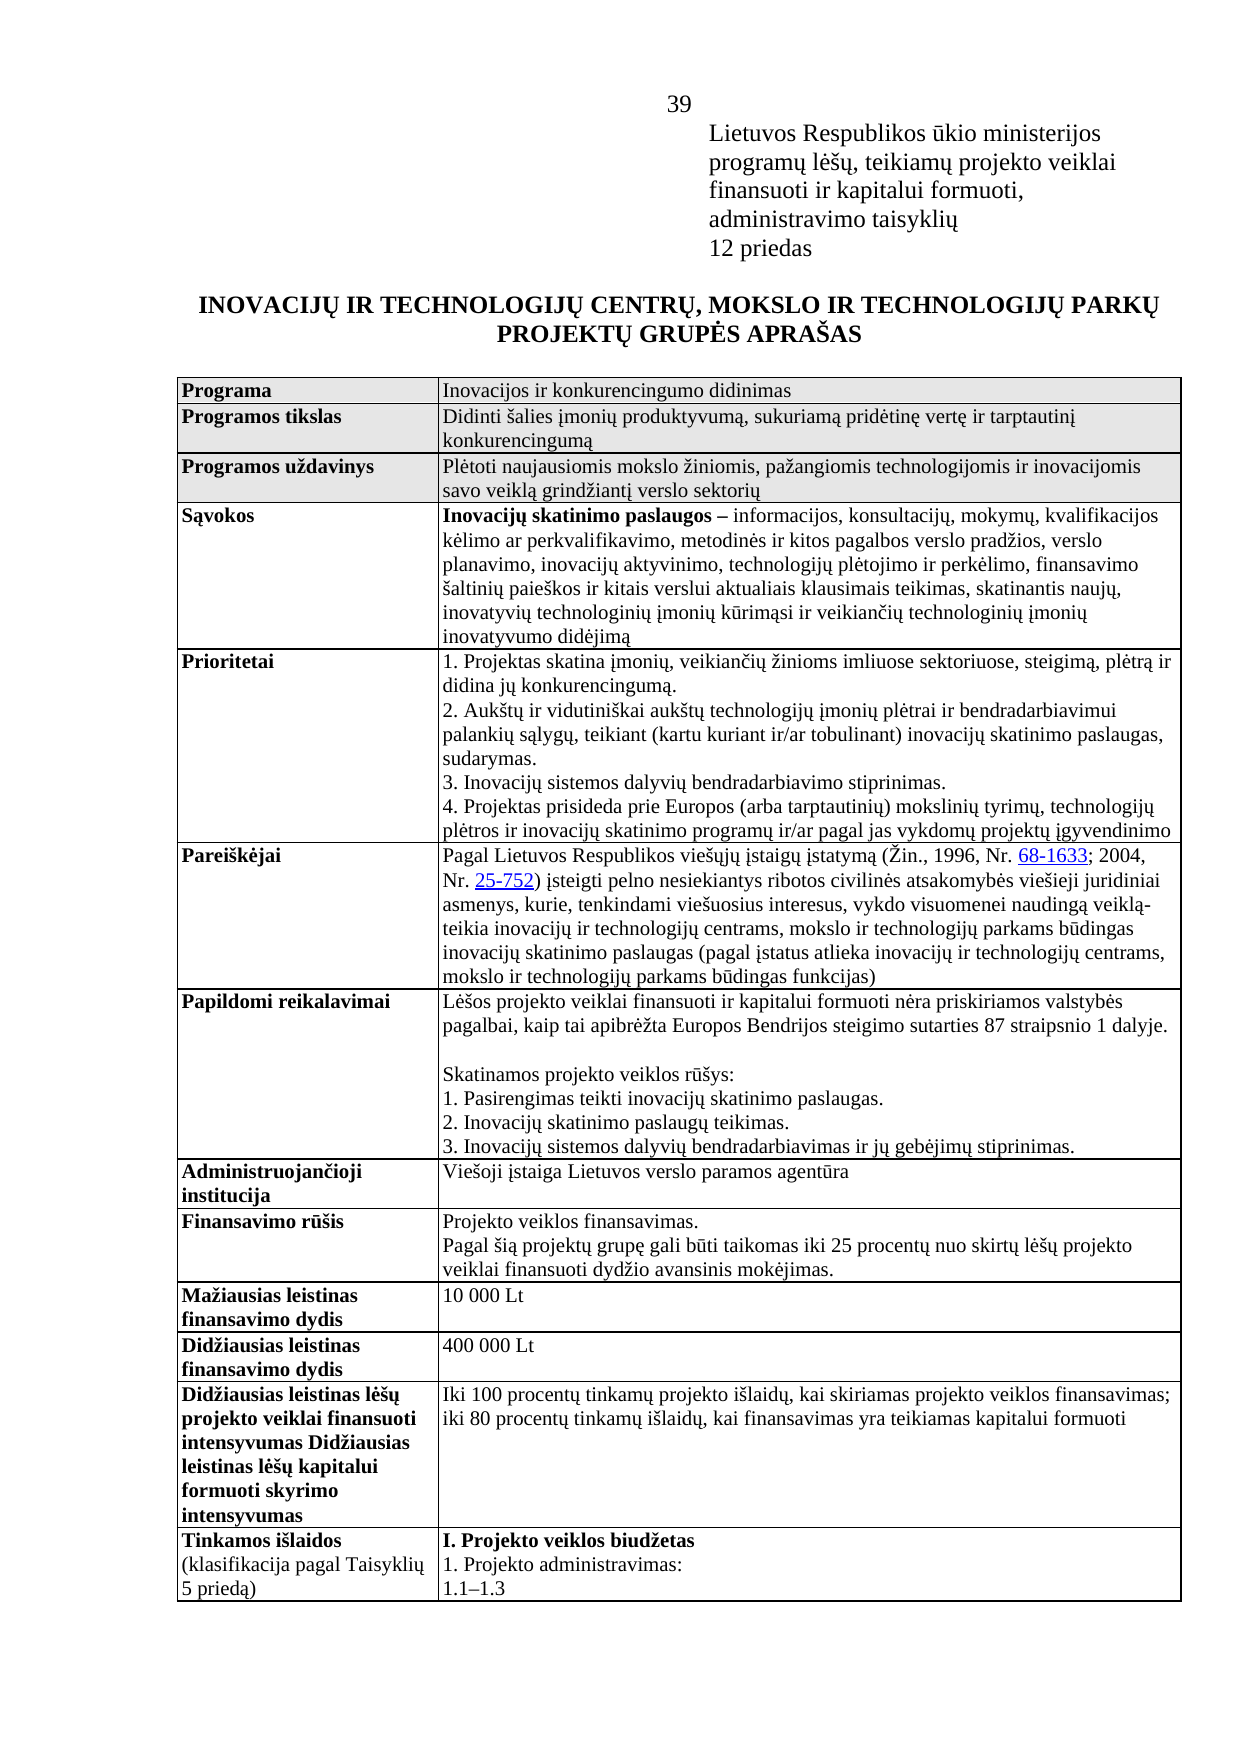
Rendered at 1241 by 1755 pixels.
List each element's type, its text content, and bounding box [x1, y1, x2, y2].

table_cell Finansavimo rūšis [178, 1209, 438, 1281]
table_cell I. Projekto veiklos biudžetas 1. Projekto administravimas: 1.1–1.3 [439, 1528, 1180, 1600]
table_cell Programos uždavinys [178, 454, 438, 502]
table_header Inovacijos ir konkurencingumo didinimas [439, 378, 1180, 402]
table_cell Projekto veiklos finansavimas. Pagal šią projektų grupę gali būti taikomas iki 25 procentų nuo skirtų lėšų projekto veiklai finansuoti dydžio avansinis mokėjimas. [439, 1209, 1180, 1281]
table_cell Prioritetai [178, 650, 438, 842]
table_cell Plėtoti naujausiomis mokslo žiniomis, pažangiomis technologijomis ir inovacijomis savo veiklą grindžiantį verslo sektorių [439, 454, 1180, 502]
table_cell Tinkamos išlaidos (klasifikacija pagal Taisyklių 5 priedą) [178, 1528, 438, 1600]
table_cell Programos tikslas [178, 404, 438, 452]
table_cell 10 000 Lt [439, 1283, 1180, 1331]
text finansuoti ir kapitalui formuoti, [177, 176, 1181, 204]
text administravimo taisyklių [177, 204, 1181, 233]
table_cell Administruojančioji institucija [178, 1160, 438, 1207]
table_cell Viešoji įstaiga Lietuvos verslo paramos agentūra [439, 1160, 1180, 1207]
text INOVACIJŲ IR TECHNOLOGIJŲ CENTRŲ, MOKSLO IR TECHNOLOGIJŲ PARKŲ PROJEKTŲ GRUPĖS APRAŠAS [177, 291, 1181, 348]
text Lietuvos Respublikos ūkio ministerijos [709, 118, 1181, 147]
table_cell Mažiausias leistinas finansavimo dydis [178, 1283, 438, 1331]
table_header Programa [178, 378, 438, 402]
text programų lėšų, teikiamų projekto veiklai [177, 147, 1181, 176]
table_cell Didžiausias leistinas finansavimo dydis [178, 1333, 438, 1381]
table_cell Inovacijų skatinimo paslaugos – informacijos, konsultacijų, mokymų, kvalifikacijos kėlimo ar perkvalifikavimo, metodinės ir kitos pagalbos verslo pradžios, verslo planavimo, inovacijų aktyvinimo, technologijų plėtojimo ir perkėlimo, finansavimo šaltinių paieškos ir kitais verslui aktualiais klausimais teikimas, skatinantis naujų, inovatyvių technologinių įmonių kūrimąsi ir veikiančių technologinių įmonių inovatyvumo didėjimą [439, 503, 1180, 648]
table_cell Sąvokos [178, 503, 438, 648]
table_cell 400 000 Lt [439, 1333, 1180, 1381]
table_cell Pagal Lietuvos Respublikos viešųjų įstaigų įstatymą (Žin., 1996, Nr. 68-1633; 2004, Nr. 25-752) įsteigti pelno nesiekiantys ribotos civilinės atsakomybės viešieji juridiniai asmenys, kurie, tenkindami viešuosius interesus, vykdo visuomenei naudingą veiklą- teikia inovacijų ir technologijų centrams, mokslo ir technologijų parkams būdingas inovacijų skatinimo paslaugas (pagal įstatus atlieka inovacijų ir technologijų centrams, mokslo ir technologijų parkams būdingas funkcijas) [439, 843, 1180, 988]
table_cell Pareiškėjai [178, 843, 438, 988]
table_cell 1. Projektas skatina įmonių, veikiančių žinioms imliuose sektoriuose, steigimą, plėtrą ir didina jų konkurencingumą. 2. Aukštų ir vidutiniškai aukštų technologijų įmonių plėtrai ir bendradarbiavimui palankių sąlygų, teikiant (kartu kuriant ir/ar tobulinant) inovacijų skatinimo paslaugas, sudarymas. 3. Inovacijų sistemos dalyvių bendradarbiavimo stiprinimas. 4. Projektas prisideda prie Europos (arba tarptautinių) mokslinių tyrimų, technologijų plėtros ir inovacijų skatinimo programų ir/ar pagal jas vykdomų projektų įgyvendinimo [439, 650, 1180, 842]
text 12 priedas [177, 233, 1181, 262]
table_cell Papildomi reikalavimai [178, 990, 438, 1158]
table_cell Lėšos projekto veiklai finansuoti ir kapitalui formuoti nėra priskiriamos valstybės pagalbai, kaip tai apibrėžta Europos Bendrijos steigimo sutarties 87 straipsnio 1 dalyje. Skatinamos projekto veiklos rūšys: 1. Pasirengimas teikti inovacijų skatinimo paslaugas. 2. Inovacijų skatinimo paslaugų teikimas. 3. Inovacijų sistemos dalyvių bendradarbiavimas ir jų gebėjimų stiprinimas. [439, 990, 1180, 1158]
table_cell Didžiausias leistinas lėšų projekto veiklai finansuoti intensyvumas Didžiausias leistinas lėšų kapitalui formuoti skyrimo intensyvumas [178, 1382, 438, 1527]
table_cell Iki 100 procentų tinkamų projekto išlaidų, kai skiriamas projekto veiklos finansavimas; iki 80 procentų tinkamų išlaidų, kai finansavimas yra teikiamas kapitalui formuoti [439, 1382, 1180, 1527]
table_cell Didinti šalies įmonių produktyvumą, sukuriamą pridėtinę vertę ir tarptautinį konkurencingumą [439, 404, 1180, 452]
